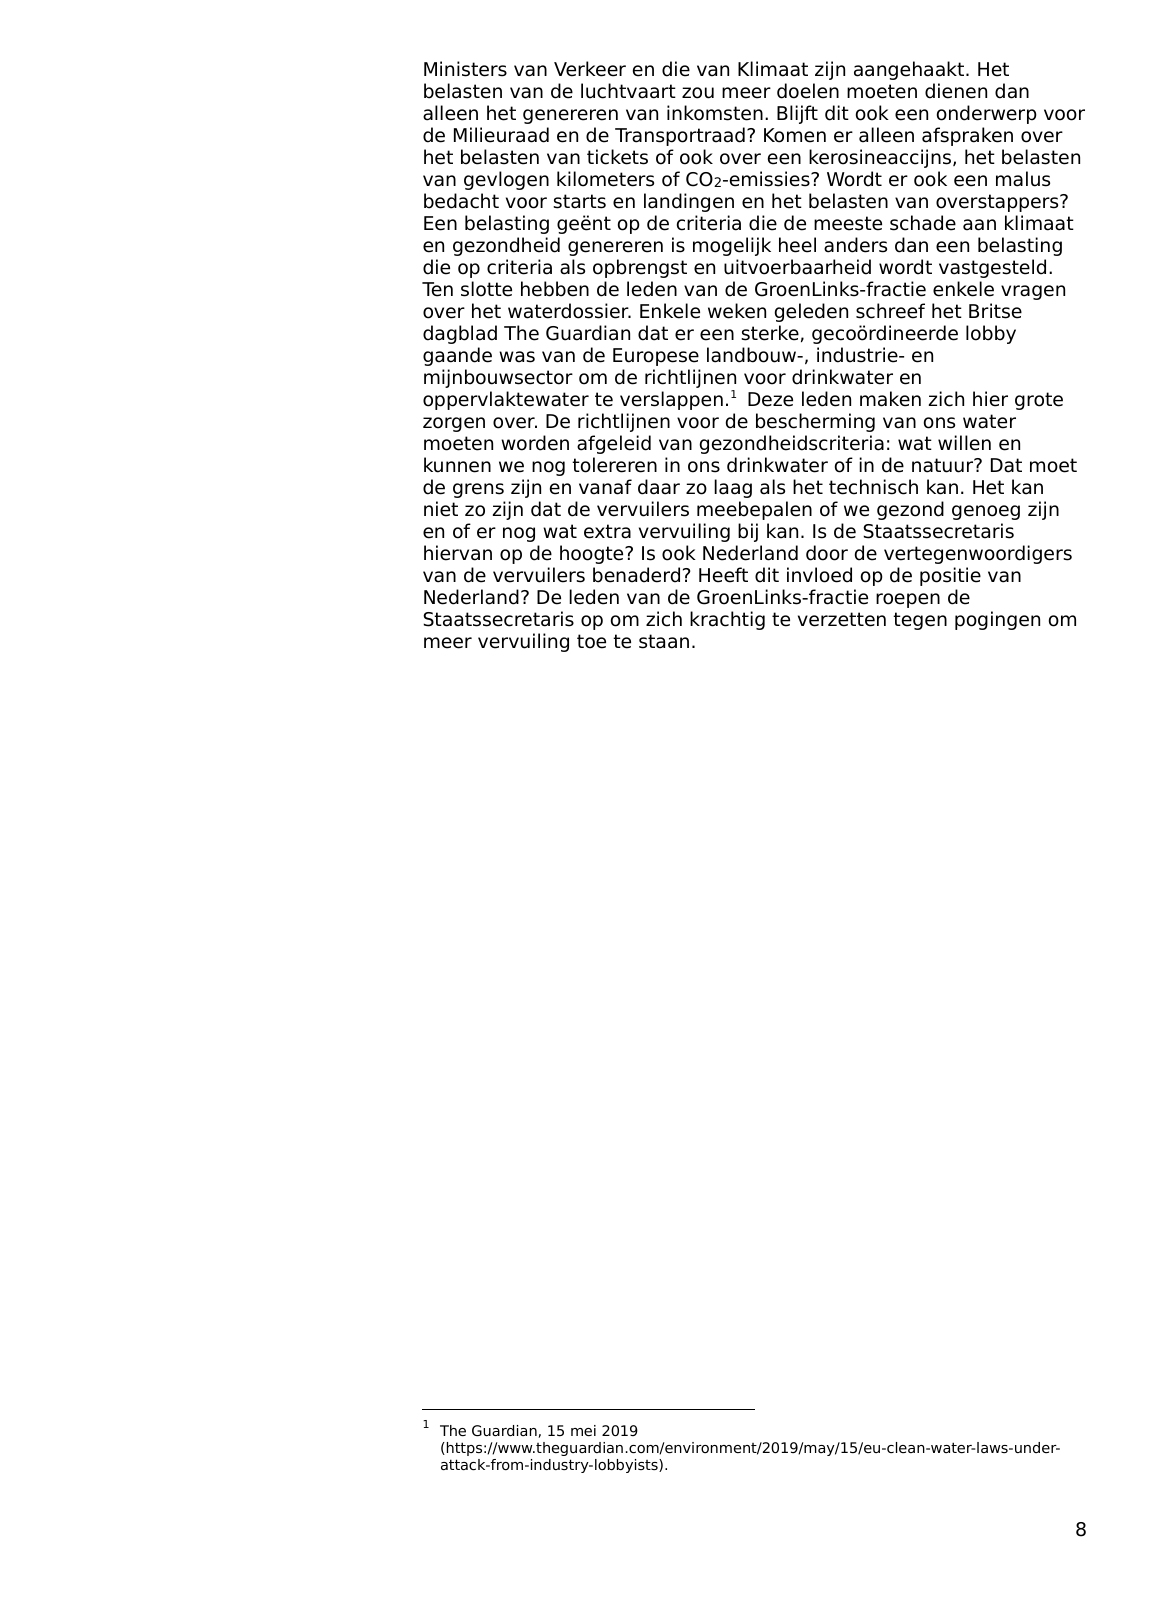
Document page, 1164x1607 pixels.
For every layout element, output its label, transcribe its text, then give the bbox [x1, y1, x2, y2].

text Ministers van Verkeer en die van Klimaat zijn aangehaakt. Het belasten van de luchtvaart zou meer doelen moeten dienen dan alleen het genereren van inkomsten. Blijft dit ook een onderwerp voor de Milieuraad en de Transportraad? Komen er alleen afspraken over het belasten van tickets of ook over een kerosineaccijns, het belasten van gevlogen kilometers of CO2-emissies? Wordt er ook een malus bedacht voor starts en landingen en het belasten van overstappers? Een belasting geënt op de criteria die de meeste schade aan klimaat en gezondheid genereren is mogelijk heel anders dan een belasting die op criteria als opbrengst en uitvoerbaarheid wordt vastgesteld. [422, 59, 1087, 279]
text The Guardian, 15 mei 2019 (https://www.theguardian.com/environment/2019/may/15/eu-clean-water-laws-under-attack-from-industry-lobbyists). [422, 1418, 1087, 1474]
text Ten slotte hebben de leden van de GroenLinks-fractie enkele vragen over het waterdossier. Enkele weken geleden schreef het Britse dagblad The Guardian dat er een sterke, gecoördineerde lobby gaande was van de Europese landbouw-, industrie- en mijnbouwsector om de richtlijnen voor drinkwater en oppervlaktewater te verslappen. Deze leden maken zich hier grote zorgen over. De richtlijnen voor de bescherming van ons water moeten worden afgeleid van gezondheidscriteria: wat willen en kunnen we nog tolereren in ons drinkwater of in de natuur? Dat moet de grens zijn en vanaf daar zo laag als het technisch kan. Het kan niet zo zijn dat de vervuilers meebepalen of we gezond genoeg zijn en of er nog wat extra vervuiling bij kan. Is de Staatssecretaris hiervan op de hoogte? Is ook Nederland door de vertegenwoordigers van de vervuilers benaderd? Heeft dit invloed op de positie van Nederland? De leden van de GroenLinks-fractie roepen de Staatssecretaris op om zich krachtig te verzetten tegen pogingen om meer vervuiling toe te staan. [422, 279, 1087, 652]
